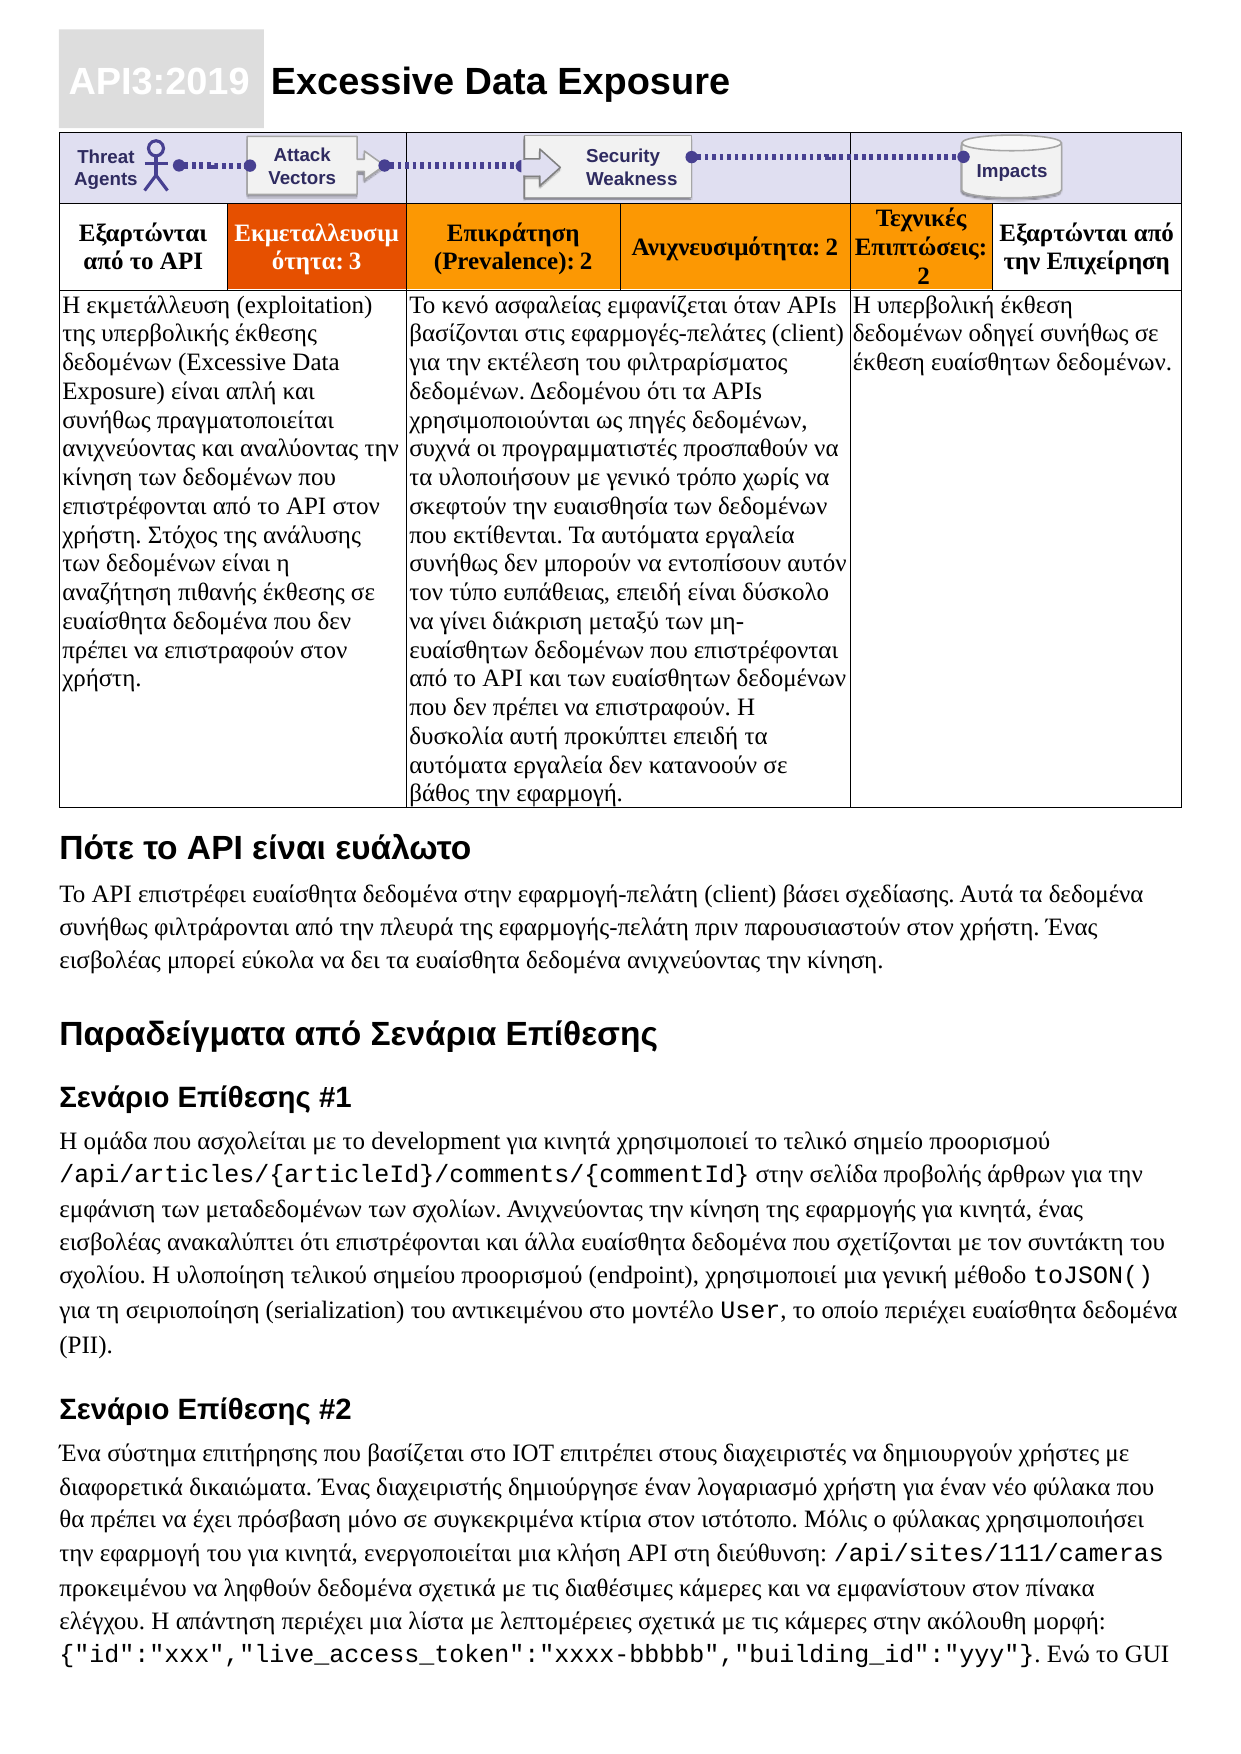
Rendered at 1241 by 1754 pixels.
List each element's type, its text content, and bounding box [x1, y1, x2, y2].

table_header [851, 133, 992, 203]
table_header [60, 133, 227, 203]
table_header [227, 133, 406, 203]
table_header [620, 133, 850, 203]
table_cell Ανιχνευσιμότητα: 2 [621, 204, 850, 289]
table_cell Το κενό ασφαλείας εμφανίζεται όταν APIs βασίζονται στις εφαρμογές-πελάτες (client) για την εκτέλεση του φιλτραρίσματος δεδομένων. Δεδομένου ότι τα APIs χρησιμοποιούνται ως πηγές δεδομένων, συχνά οι προγραμματιστές προσπαθούν να τα υλοποιήσουν με γενικό τρόπο χωρίς να σκεφτούν την ευαισθησία των δεδομένων που εκτίθενται. Τα αυτόματα εργαλεία συνήθως δεν μπορούν να εντοπίσουν αυτόν τον τύπο ευπάθειας, επειδή είναι δύσκολο να γίνει διάκριση μεταξύ των μη-ευαίσθητων δεδομένων που επιστρέφονται από το API και των ευαίσθητων δεδομένων που δεν πρέπει να επιστραφούν. Η δυσκολία αυτή προκύπτει επειδή τα αυτόματα εργαλεία δεν κατανοούν σε βάθος την εφαρμογή. [407, 291, 850, 807]
table_cell Επικράτηση (Prevalence): 2 [407, 204, 620, 289]
table_cell Εκμεταλλευσιμότητα: 3 [228, 204, 406, 289]
subtitle Σενάριο Επίθεσης #2 [59, 1392, 1181, 1426]
table_cell Εξαρτώνται από το API [60, 204, 227, 289]
subtitle Σενάριο Επίθεσης #1 [59, 1079, 1181, 1113]
table_cell Εξαρτώνται από την Επιχείρηση [993, 204, 1181, 289]
text Το API επιστρέφει ευαίσθητα δεδομένα στην εφαρμογή-πελάτη (client) βάσει σχεδίασης. Αυτά τα δεδομένα συνήθως φιλτράρονται από την πλευρά της εφαρμογής-πελάτη πριν παρουσιαστούν στον χρήστη. Ένας εισβολέας μπορεί εύκολα να δει τα ευαίσθητα δεδομένα ανιχνεύοντας την κίνηση. [59, 879, 1181, 974]
table_header [407, 133, 620, 203]
text Ένα σύστημα επιτήρησης που βασίζεται στο IOT επιτρέπει στους διαχειριστές να δημιουργούν χρήστες με διαφορετικά δικαιώματα. Ένας διαχειριστής δημιούργησε έναν λογαριασμό χρήστη για έναν νέο φύλακα που θα πρέπει να έχει πρόσβαση μόνο σε συγκεκριμένα κτίρια στον ιστότοπο. Μόλις ο φύλακας χρησιμοποιήσει την εφαρμογή του για κινητά, ενεργοποιείται μια κλήση API στη διεύθυνση: /api/sites/111/cameras προκειμένου να ληφθούν δεδομένα σχετικά με τις διαθέσιμες κάμερες και να εμφανίστουν στον πίνακα ελέγχου. Η απάντηση περιέχει μια λίστα με λεπτομέρειες σχετικά με τις κάμερες στην ακόλουθη μορφή: {"id":"xxx","live_access_token":"xxxx-bbbbb","building_id":"yyy"}. Ενώ το GUI [59, 1438, 1181, 1669]
text Η ομάδα που ασχολείται με το development για κινητά χρησιμοποιεί το τελικό σημείο προορισμού /api/articles/{articleId}/comments/{commentId} στην σελίδα προβολής άρθρων για την εμφάνιση των μεταδεδομένων των σχολίων. Ανιχνεύοντας την κίνηση της εφαρμογής για κινητά, ένας εισβολέας ανακαλύπτει ότι επιστρέφονται και άλλα ευαίσθητα δεδομένα που σχετίζονται με τον συντάκτη του σχολίου. Η υλοποίηση τελικού σημείου προορισμού (endpoint), χρησιμοποιεί μια γενική μέθοδο toJSON() για τη σειριοποίηση (serialization) του αντικειμένου στο μοντέλο User, το οποίο περιέχει ευαίσθητα δεδομένα (PII). [59, 1126, 1181, 1359]
table_header [992, 133, 1181, 203]
subtitle Πότε το API είναι ευάλωτο [59, 828, 1181, 867]
table_cell Η υπερβολική έκθεση δεδομένων οδηγεί συνήθως σε έκθεση ευαίσθητων δεδομένων. [851, 291, 1181, 807]
subtitle Παραδείγματα από Σενάρια Επίθεσης [59, 1014, 1181, 1052]
table_cell Η εκμετάλλευση (exploitation) της υπερβολικής έκθεσης δεδομένων (Excessive Data Exposure) είναι απλή και συνήθως πραγματοποιείται ανιχνεύοντας και αναλύοντας την κίνηση των δεδομένων που επιστρέφονται από το API στον χρήστη. Στόχος της ανάλυσης των δεδομένων είναι η αναζήτηση πιθανής έκθεσης σε ευαίσθητα δεδομένα που δεν πρέπει να επιστραφούν στον χρήστη. [60, 291, 406, 807]
table_cell Τεχνικές Επιπτώσεις: 2 [851, 204, 992, 289]
